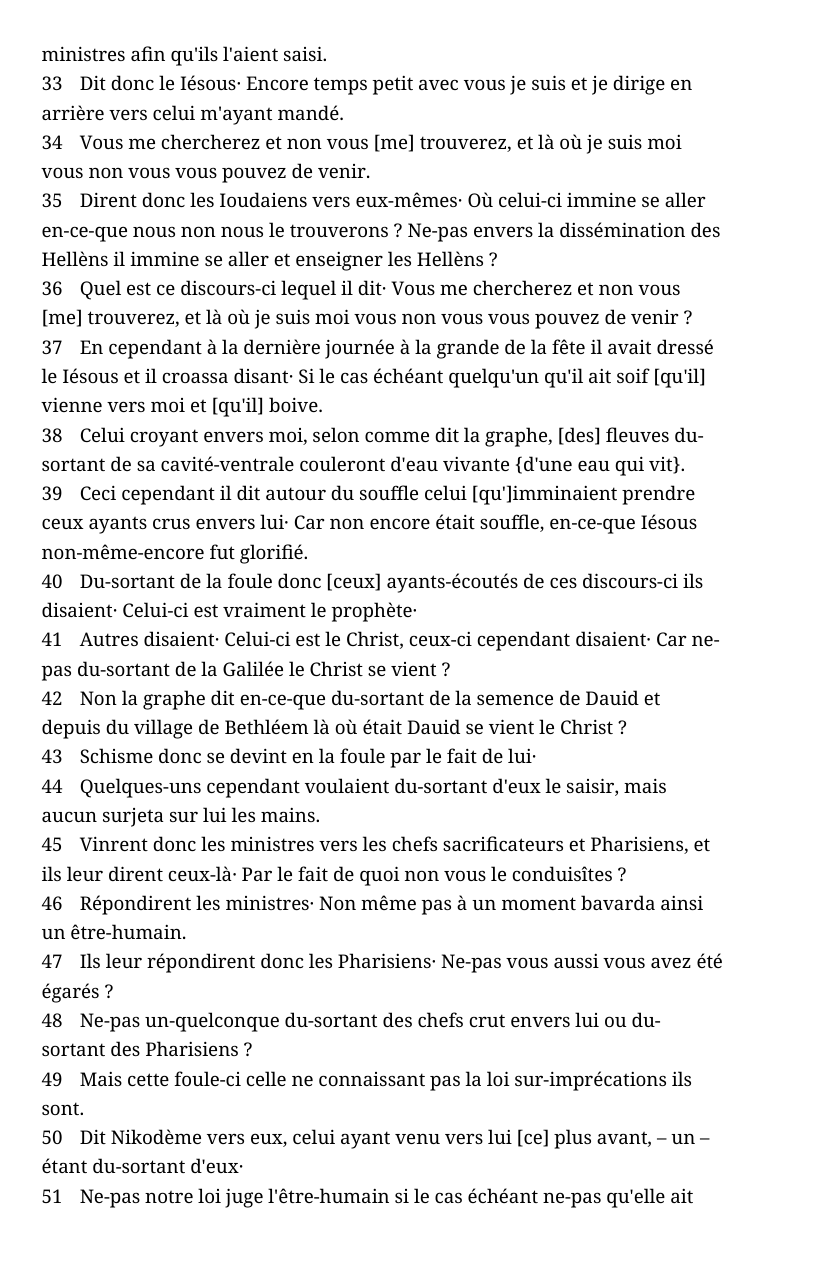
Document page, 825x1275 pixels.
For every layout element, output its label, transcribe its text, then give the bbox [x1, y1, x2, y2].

text ministres afin qu'ils l'aient saisi. 33 Dit donc le Iésous· Encore temps petit avec vous je suis et je dirige en arrière vers celui m'ayant mandé. 34 Vous me chercherez et non vous [me] trouverez, et là où je suis moi vous non vous vous pouvez de venir. 35 Dirent donc les Ioudaiens vers eux-mêmes· Où celui-ci immine se aller en-ce-que nous non nous le trouverons ? Ne-pas envers la dissémination des Hellèns il immine se aller et enseigner les Hellèns ? 36 Quel est ce discours-ci lequel il dit· Vous me chercherez et non vous [me] trouverez, et là où je suis moi vous non vous vous pouvez de venir ? 37 En cependant à la dernière journée à la grande de la fête il avait dressé le Iésous et il croassa disant· Si le cas échéant quelqu'un qu'il ait soif [qu'il] vienne vers moi et [qu'il] boive. 38 Celui croyant envers moi, selon comme dit la graphe, [des] fleuves du-sortant de sa cavité-ventrale couleront d'eau vivante {d'une eau qui vit}. 39 Ceci cependant il dit autour du souffle celui [qu']imminaient prendre ceux ayants crus envers lui· Car non encore était souffle, en-ce-que Iésous non-même-encore fut glorifié. 40 Du-sortant de la foule donc [ceux] ayants-écoutés de ces discours-ci ils disaient· Celui-ci est vraiment le prophète· 41 Autres disaient· Celui-ci est le Christ, ceux-ci cependant disaient· Car ne-pas du-sortant de la Galilée le Christ se vient ? 42 Non la graphe dit en-ce-que du-sortant de la semence de Dauid et depuis du village de Bethléem là où était Dauid se vient le Christ ? 43 Schisme donc se devint en la foule par le fait de lui· 44 Quelques-uns cependant voulaient du-sortant d'eux le saisir, mais aucun surjeta sur lui les mains. 45 Vinrent donc les ministres vers les chefs sacrificateurs et Pharisiens, et ils leur dirent ceux-là· Par le fait de quoi non vous le conduisîtes ? 46 Répondirent les ministres· Non même pas à un moment bavarda ainsi un être-humain. 47 Ils leur répondirent donc les Pharisiens· Ne-pas vous aussi vous avez été égarés ? 48 Ne-pas un-quelconque du-sortant des chefs crut envers lui ou du-sortant des Pharisiens ? 49 Mais cette foule-ci celle ne connaissant pas la loi sur-imprécations ils sont. 50 Dit Nikodème vers eux, celui ayant venu vers lui [ce] plus avant, – un – étant du-sortant d'eux· 51 Ne-pas notre loi juge l'être-humain si le cas échéant ne-pas qu'elle ait [41, 41, 724, 1208]
